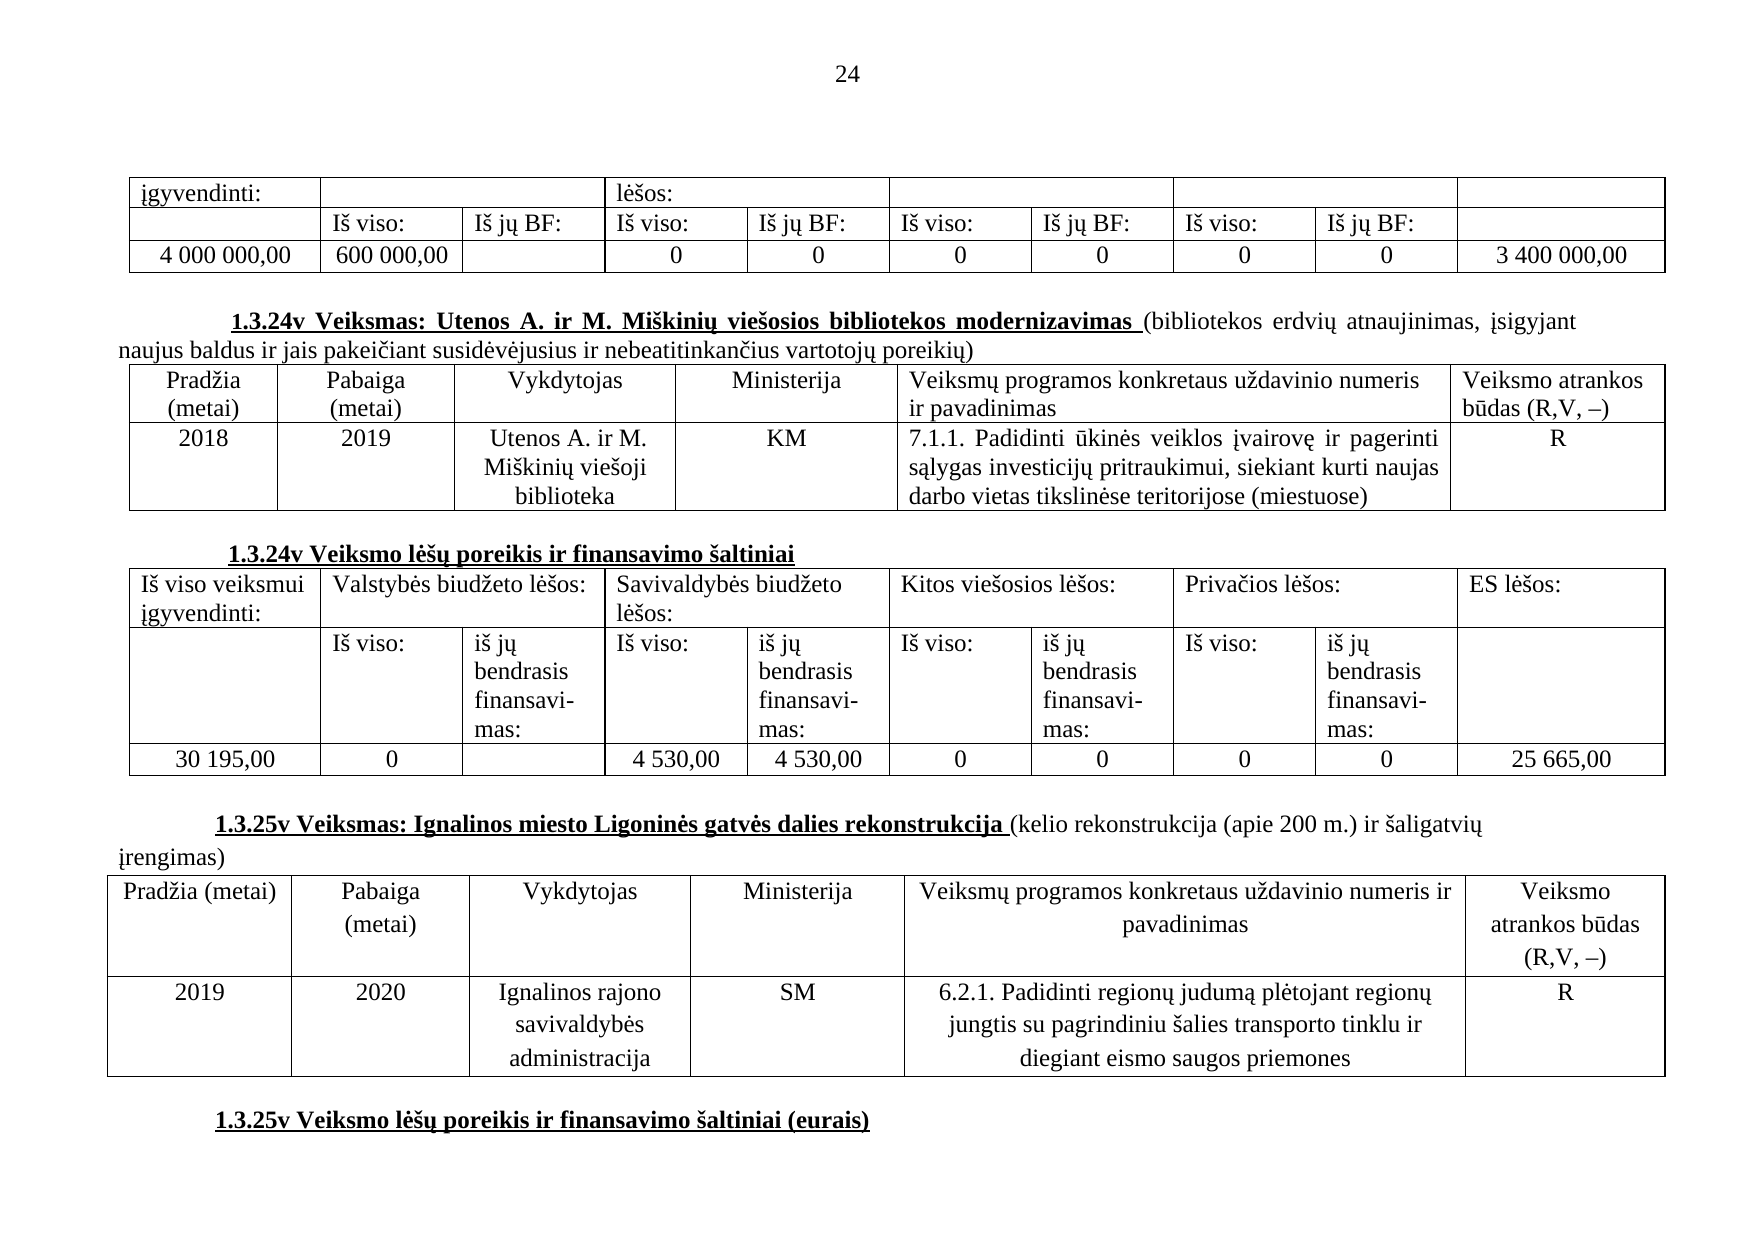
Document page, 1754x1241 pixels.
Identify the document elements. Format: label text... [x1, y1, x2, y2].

table_cell 4 530,00 [606, 744, 747, 775]
text 1.3.25v Veiksmo lėšų poreikis ir finansavimo šaltiniai (eurais) [118, 1105, 1577, 1134]
table_cell 0 [321, 744, 462, 775]
table_cell Iš jų BF: [1032, 208, 1173, 239]
table_header Vykdytojas [455, 365, 675, 422]
table_header Pabaiga (metai) [278, 365, 454, 422]
table_cell iš jų bendrasis finansavi- mas: [748, 628, 889, 743]
text 1.3.24v Veiksmas: Utenos A. ir M. Miškinių viešosios bibliotekos modernizavimas (bibliotekos erdvių atnaujinimas, įsigyjant naujus baldus ir jais pakeičiant susidėvėjusius ir nebeatitinkančius vartotojų poreikių) [118, 306, 1577, 364]
table_cell [130, 628, 320, 743]
table_header ES lėšos: [1458, 569, 1664, 627]
table_cell 3 400 000,00 [1458, 241, 1664, 272]
table_cell 0 [890, 241, 1031, 272]
table_cell 0 [1174, 241, 1315, 272]
table_cell [130, 208, 320, 239]
table_header Ministerija [676, 365, 897, 422]
table_cell 0 [1032, 744, 1173, 775]
table_cell KM [676, 423, 897, 509]
table_cell 2019 [278, 423, 454, 509]
table_cell 6.2.1. Padidinti regionų judumą plėtojant regionų jungtis su pagrindiniu šalies transporto tinklu ir diegiant eismo saugos priemones [905, 977, 1465, 1076]
table_cell 25 665,00 [1458, 744, 1664, 775]
table_header Veiksmų programos konkretaus uždavinio numeris ir pavadinimas [905, 876, 1465, 976]
table_cell Iš jų BF: [463, 208, 604, 239]
text 1.3.24v Veiksmo lėšų poreikis ir finansavimo šaltiniai [118, 539, 1577, 568]
table_cell Iš viso: [321, 628, 462, 743]
table_header [321, 178, 604, 207]
table_header Ministerija [691, 876, 904, 976]
table_cell iš jų bendrasis finansavi- mas: [1316, 628, 1457, 743]
table_header Pabaiga (metai) [292, 876, 469, 976]
table_header Veiksmo atrankos būdas (R,V, –) [1466, 876, 1664, 976]
table_cell 30 195,00 [130, 744, 320, 775]
table_cell 0 [890, 744, 1031, 775]
table_cell iš jų bendrasis finansavi- mas: [463, 628, 604, 743]
table_cell Iš viso: [890, 208, 1031, 239]
table_cell R [1466, 977, 1664, 1076]
table_cell [1458, 628, 1664, 743]
table_cell 4 000 000,00 [130, 241, 320, 272]
table_cell 4 530,00 [748, 744, 889, 775]
table_header Vykdytojas [470, 876, 690, 976]
table_header Privačios lėšos: [1174, 569, 1457, 627]
table_header Valstybės biudžeto lėšos: [321, 569, 604, 627]
table_cell Iš jų BF: [1316, 208, 1457, 239]
table_header [890, 178, 1173, 207]
table_header Kitos viešosios lėšos: [890, 569, 1173, 627]
table_cell Iš viso: [321, 208, 462, 239]
table_cell [1458, 208, 1664, 239]
text 1.3.25v Veiksmas: Ignalinos miesto Ligoninės gatvės dalies rekonstrukcija (kelio rekonstrukcija (apie 200 m.) ir šaligatvių įrengimas) [118, 809, 1577, 871]
table_cell 2018 [130, 423, 277, 509]
table_cell Iš viso: [1174, 208, 1315, 239]
table_cell 0 [1316, 744, 1457, 775]
table_header [1458, 178, 1664, 207]
table_cell 2020 [292, 977, 469, 1076]
table_cell Iš viso: [606, 208, 747, 239]
table_cell 2019 [108, 977, 291, 1076]
table_cell R [1451, 423, 1664, 509]
table_header Pradžia (metai) [108, 876, 291, 976]
table_header Savivaldybės biudžeto lėšos: [606, 569, 889, 627]
table_header Pradžia (metai) [130, 365, 277, 422]
table_header įgyvendinti: [130, 178, 320, 207]
table_cell 7.1.1. Padidinti ūkinės veiklos įvairovę ir pagerinti sąlygas investicijų pritraukimui, siekiant kurti naujas darbo vietas tikslinėse teritorijose (miestuose) [898, 423, 1450, 509]
table_cell 0 [1316, 241, 1457, 272]
table_header Iš viso veiksmui įgyvendinti: [130, 569, 320, 627]
table_cell Ignalinos rajono savivaldybės administracija [470, 977, 690, 1076]
table_header lėšos: [606, 178, 889, 207]
table_header Veiksmo atrankos būdas (R,V, –) [1451, 365, 1664, 422]
table_cell 0 [748, 241, 889, 272]
table_cell 0 [1032, 241, 1173, 272]
table_cell Iš viso: [606, 628, 747, 743]
table_cell 600 000,00 [321, 241, 462, 272]
table_cell iš jų bendrasis finansavi- mas: [1032, 628, 1173, 743]
table_cell [463, 241, 604, 272]
table_cell 0 [1174, 744, 1315, 775]
table_cell SM [691, 977, 904, 1076]
table_cell [463, 744, 604, 775]
table_header [1174, 178, 1457, 207]
table_cell Utenos A. ir M. Miškinių viešoji biblioteka [455, 423, 675, 509]
table_cell 0 [606, 241, 747, 272]
table_cell Iš viso: [890, 628, 1031, 743]
table_cell Iš jų BF: [748, 208, 889, 239]
table_cell Iš viso: [1174, 628, 1315, 743]
table_header Veiksmų programos konkretaus uždavinio numeris ir pavadinimas [898, 365, 1450, 422]
